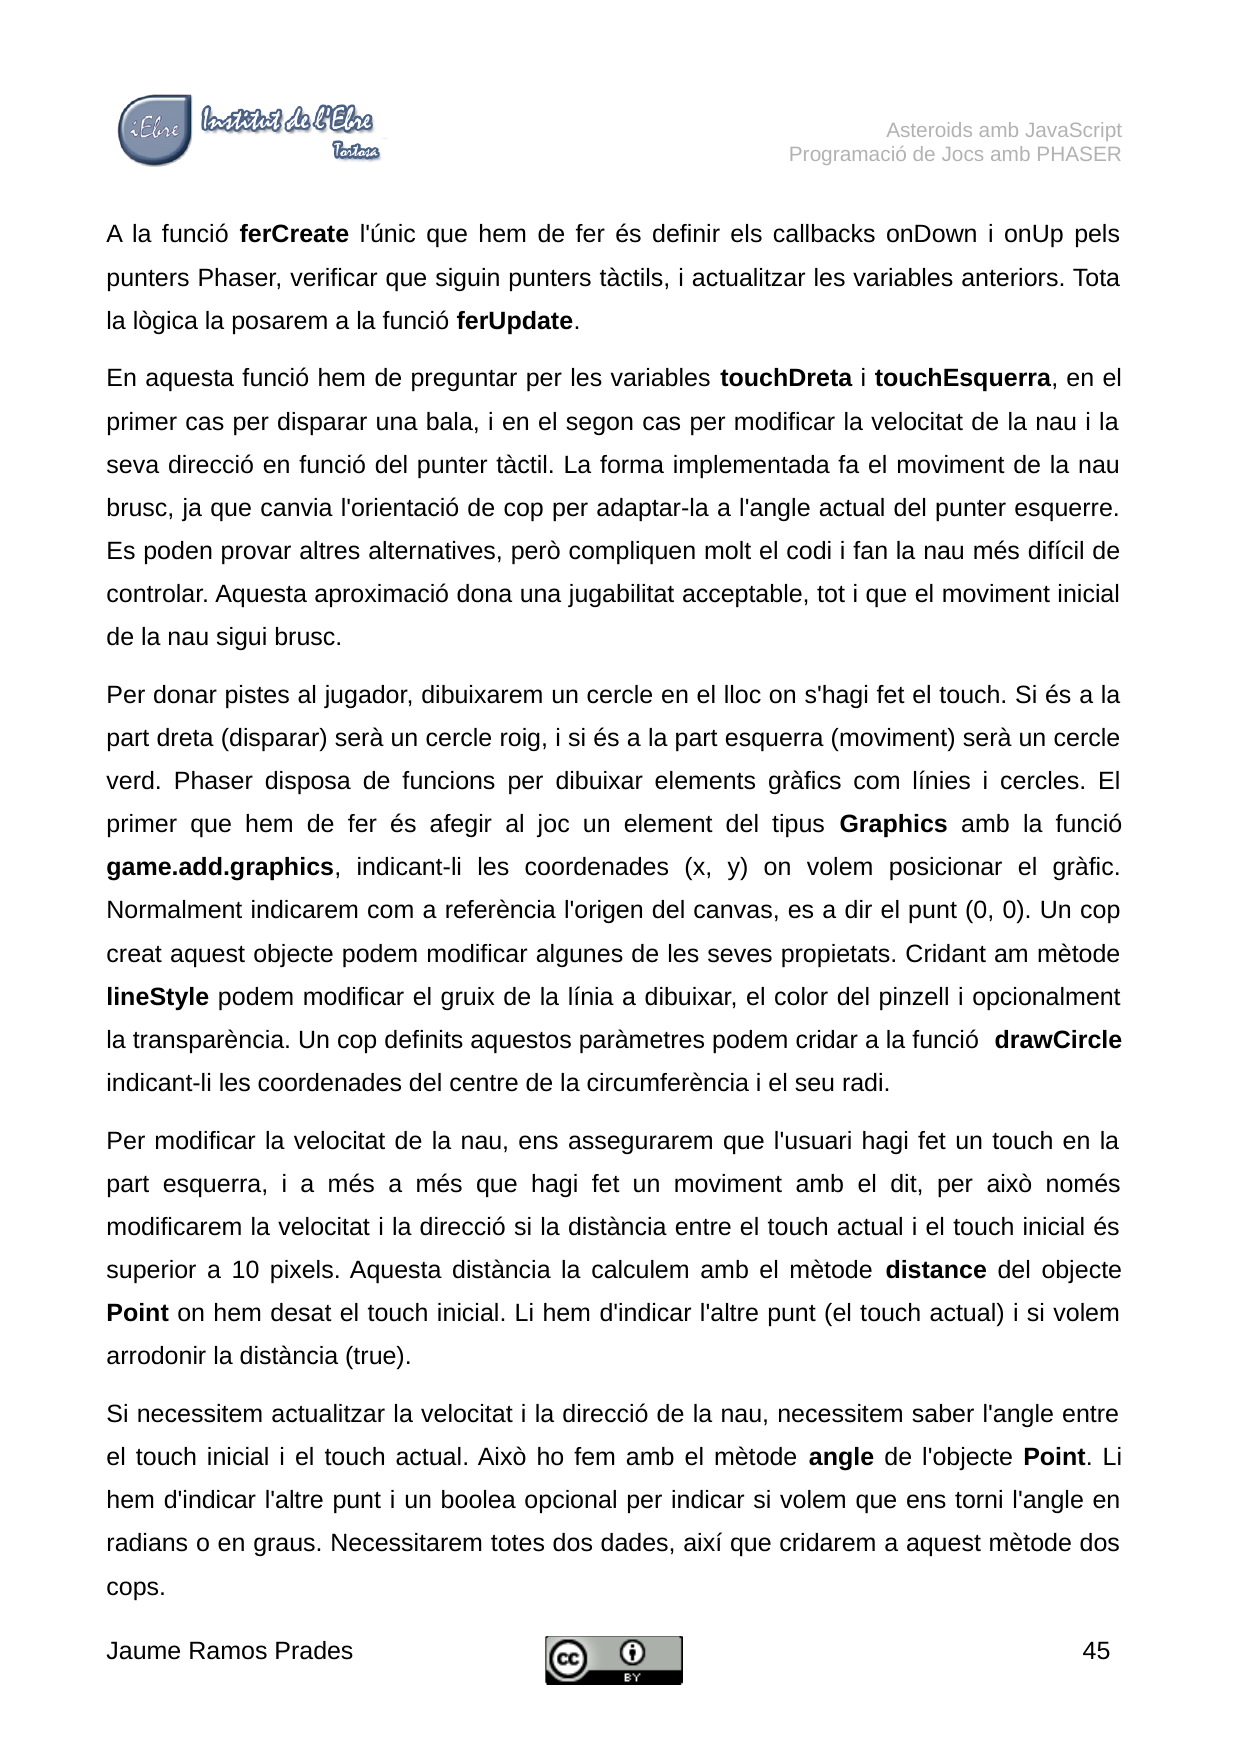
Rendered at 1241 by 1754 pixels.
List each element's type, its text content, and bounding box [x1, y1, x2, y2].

text Per modificar la velocitat de la nau, ens assegurarem que l'usuari hagi fet un touch en la part esquerra, i a més a més que hagi fet un moviment amb el dit, per això només modificarem la velocitat i la direcció si la distància entre el touch actual i el touch inicial és superior a 10 pixels. Aquesta distància la calculem amb el mètode distance del objecte Point on hem desat el touch inicial. Li hem d'indicar l'altre punt (el touch actual) i si volem arrodonir la distància (true). [106, 1126, 1122, 1370]
text Si necessitem actualitzar la velocitat i la direcció de la nau, necessitem saber l'angle entre el touch inicial i el touch actual. Això ho fem amb el mètode angle de l'objecte Point. Li hem d'indicar l'altre punt i un boolea opcional per indicar si volem que ens torni l'angle en radians o en graus. Necessitarem totes dos dades, així que cridarem a aquest mètode dos cops. [106, 1399, 1122, 1600]
picture [545, 1636, 683, 1685]
picture [106, 79, 397, 181]
text Per donar pistes al jugador, dibuixarem un cercle en el lloc on s'hagi fet el touch. Si és a la part dreta (disparar) serà un cercle roig, i si és a la part esquerra (moviment) serà un cercle verd. Phaser disposa de funcions per dibuixar elements gràfics com línies i cercles. El primer que hem de fer és afegir al joc un element del tipus Graphics amb la funció game.add.graphics, indicant-li les coordenades (x, y) on volem posicionar el gràfic. Normalment indicarem com a referència l'origen del canvas, es a dir el punt (0, 0). Un cop creat aquest objecte podem modificar algunes de les seves propietats. Cridant am mètode lineStyle podem modificar el gruix de la línia a dibuixar, el color del pinzell i opcionalment la transparència. Un cop definits aquestos paràmetres podem cridar a la funció drawCircle indicant-li les coordenades del centre de la circumferència i el seu radi. [106, 680, 1122, 1097]
text A la funció ferCreate l'únic que hem de fer és definir els callbacks onDown i onUp pels punters Phaser, verificar que siguin punters tàctils, i actualitzar les variables anteriors. Tota la lògica la posarem a la funció ferUpdate. [106, 219, 1122, 334]
text En aquesta funció hem de preguntar per les variables touchDreta i touchEsquerra, en el primer cas per disparar una bala, i en el segon cas per modificar la velocitat de la nau i la seva direcció en funció del punter tàctil. La forma implementada fa el moviment de la nau brusc, ja que canvia l'orientació de cop per adaptar-la a l'angle actual del punter esquerre. Es poden provar altres alternatives, però compliquen molt el codi i fan la nau més difícil de controlar. Aquesta aproximació dona una jugabilitat acceptable, tot i que el moviment inicial de la nau sigui brusc. [106, 363, 1122, 651]
